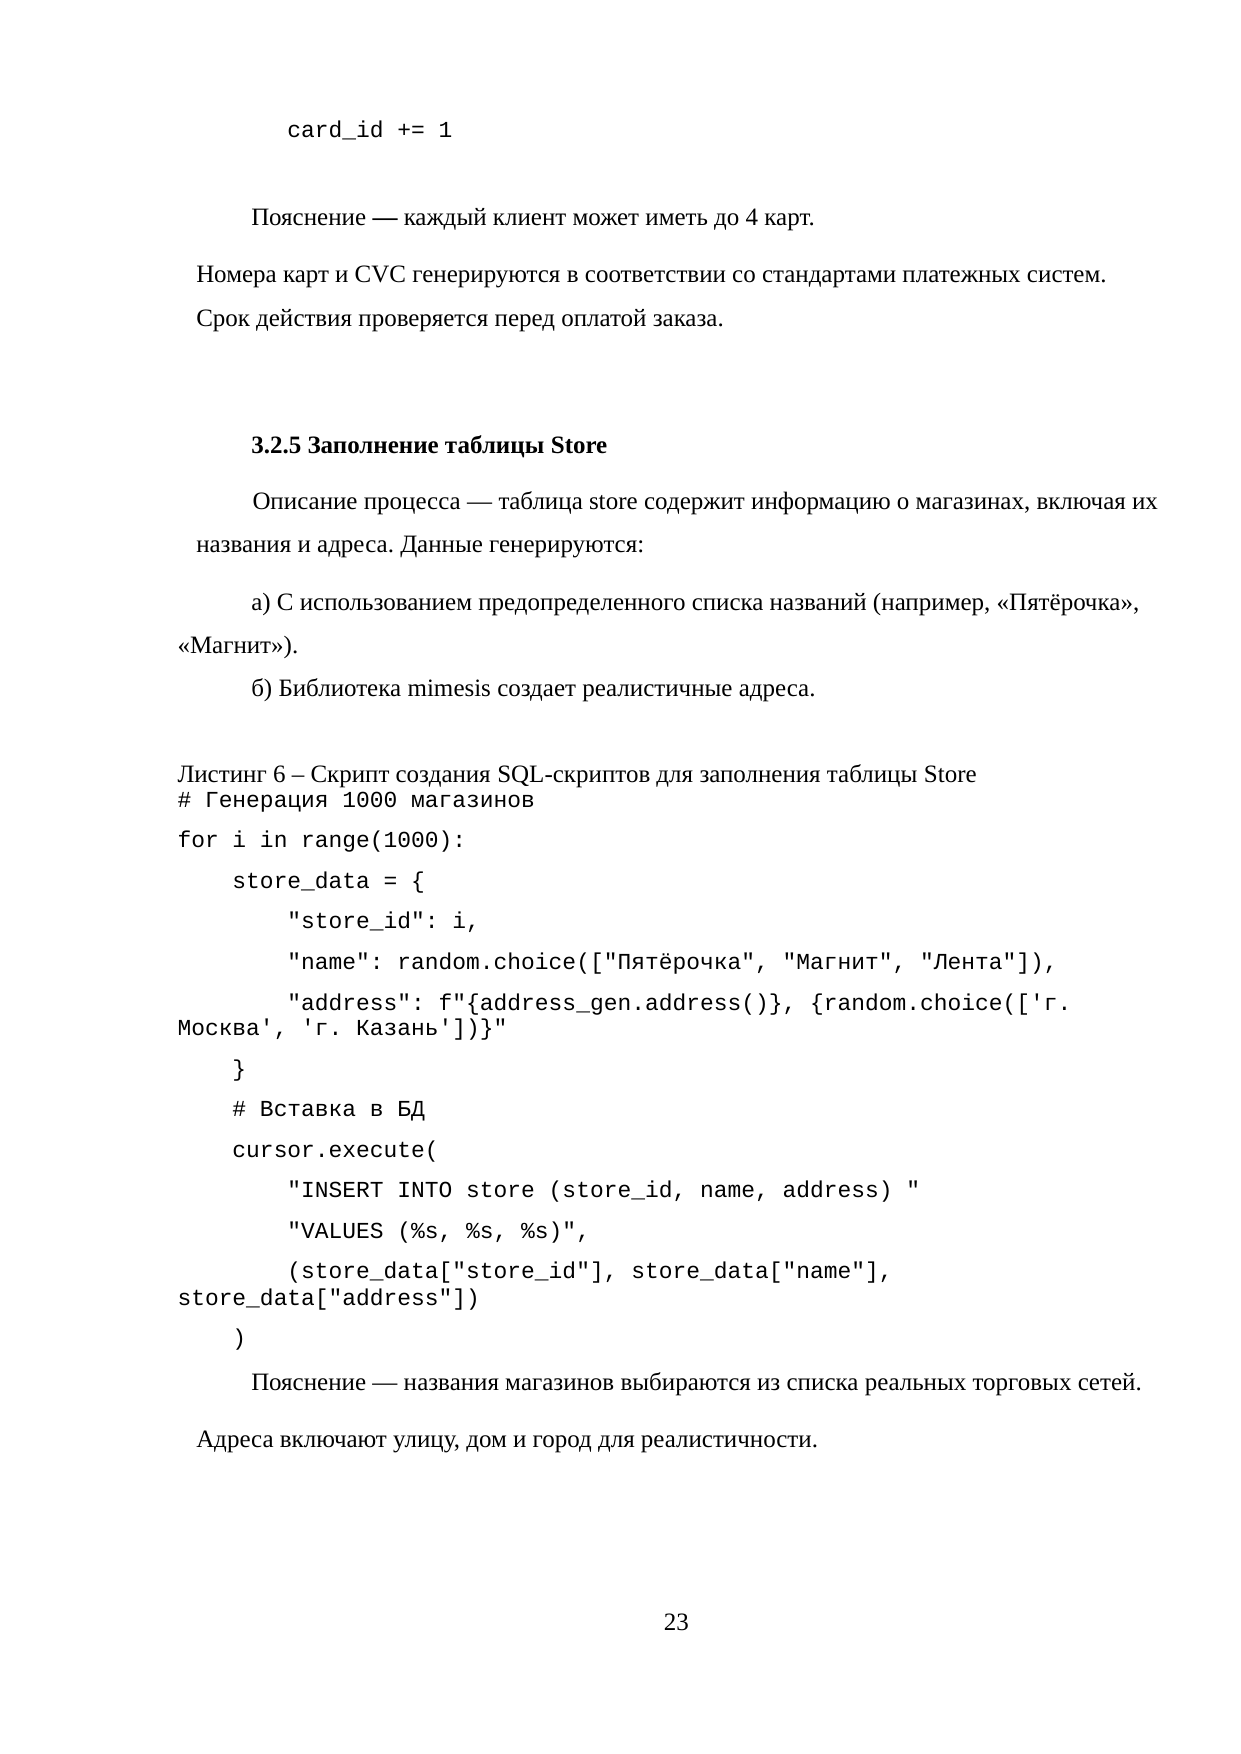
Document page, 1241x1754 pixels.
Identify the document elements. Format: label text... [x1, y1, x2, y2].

text } [177, 1057, 1181, 1083]
text (store_data["store_id"], store_data["name"], store_data["address"]) [177, 1260, 1181, 1312]
text for i in range(1000): [177, 829, 1181, 855]
text Листинг 6 – Скрипт создания SQL-скриптов для заполнения таблицы Store # Генерация 1000 магазинов [177, 759, 1181, 814]
list Адреса включают улицу, дом и город для реалистичности. [177, 1424, 1181, 1453]
text "INSERT INTO store (store_id, name, address) " [177, 1179, 1181, 1205]
text "address": f"{address_gen.address()}, {random.choice(['г. Москва', 'г. Казань'])}" [177, 991, 1181, 1043]
text "name": random.choice(["Пятёрочка", "Магнит", "Лента"]), [177, 950, 1181, 976]
text Описание процесса — таблица store содержит информацию о магазинах, включая их названия и адреса. Данные генерируются: [196, 486, 1181, 558]
text Пояснение — названия магазинов выбираются из списка реальных торговых сетей. [177, 1367, 1181, 1396]
text а) С использованием предопределенного списка названий (например, «Пятёрочка», «Магнит»). [177, 587, 1181, 659]
text card_id += 1 [177, 118, 1181, 144]
list Срок действия проверяется перед оплатой заказа. [177, 303, 1181, 331]
text # Вставка в БД [177, 1098, 1181, 1124]
text store_data = { [177, 869, 1181, 895]
subtitle 3.2.5 Заполнение таблицы Store [177, 431, 1181, 459]
text "store_id": i, [177, 910, 1181, 936]
list Номера карт и CVC генерируются в соответствии со стандартами платежных систем. [177, 259, 1181, 288]
text ) [177, 1326, 1181, 1352]
text Пояснение — каждый клиент может иметь до 4 карт. [177, 202, 1181, 231]
text cursor.execute( [177, 1138, 1181, 1164]
text б) Библиотека mimesis создает реалистичные адреса. [177, 673, 1181, 702]
text "VALUES (%s, %s, %s)", [177, 1219, 1181, 1245]
